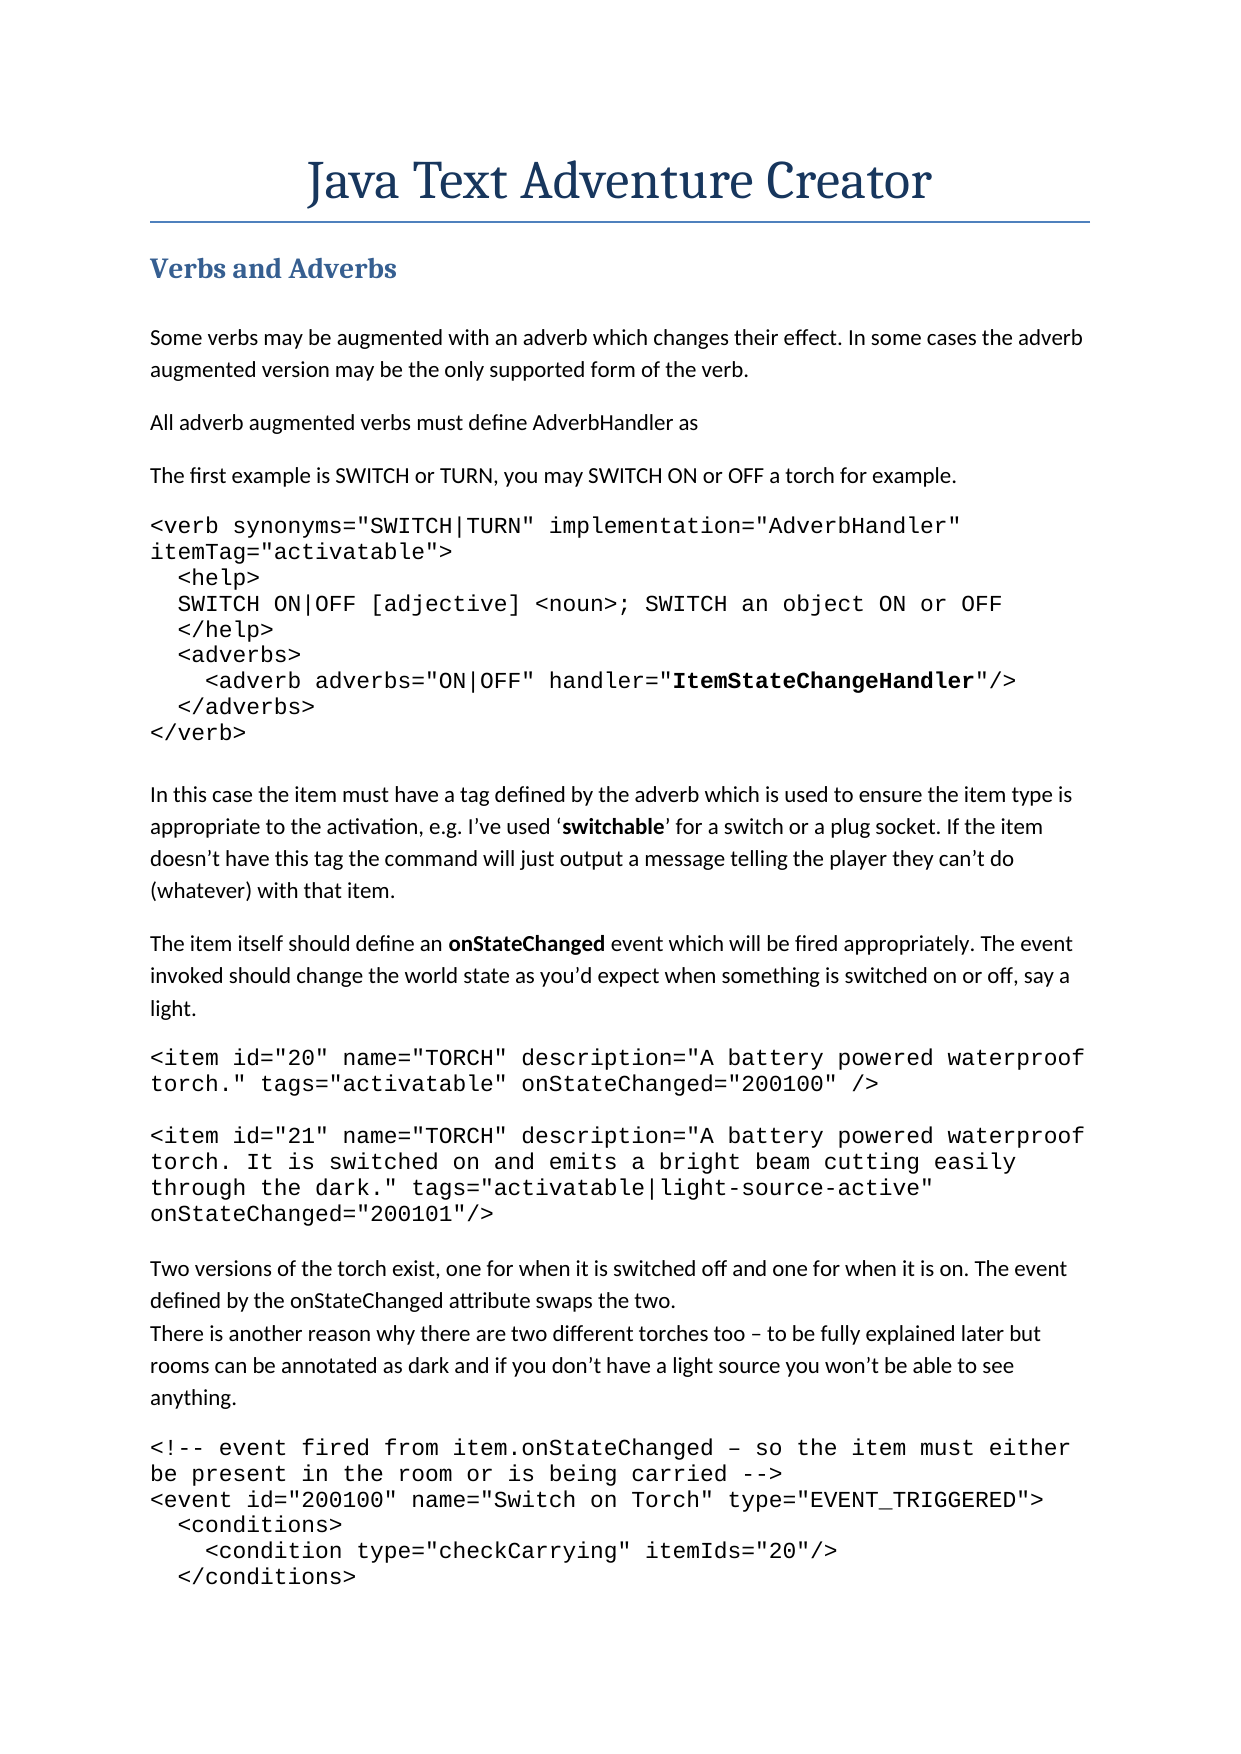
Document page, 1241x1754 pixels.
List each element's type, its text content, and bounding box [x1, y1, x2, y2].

text Some verbs may be augmented with an adverb which changes their effect. In some cases the adverb augmented version may be the only supported form of the verb. [150, 291, 1090, 383]
text </verb> [150, 722, 1090, 748]
text In this case the item must have a tag defined by the adverb which is used to ensure the item type is appropriate to the activation, e.g. I’ve used ‘switchable’ for a switch or a plug socket. If the item doesn’t have this tag the command will just output a message telling the player they can’t do (whatever) with that item. [150, 748, 1090, 904]
text <adverb adverbs="ON|OFF" handler="ItemStateChangeHandler"/> [150, 670, 1090, 696]
text The first example is SWITCH or TURN, you may SWITCH ON or OFF a torch for example. [150, 461, 1090, 489]
text <verb synonyms="SWITCH|TURN" implementation="AdverbHandler" itemTag="activatable"> [150, 514, 1090, 566]
text </conditions> [150, 1566, 1090, 1592]
text <event id="200100" name="Switch on Torch" type="EVENT_TRIGGERED"> [150, 1488, 1090, 1514]
text <!-- event fired from item.onStateChanged – so the item must either be present in the room or is being carried --> [150, 1436, 1090, 1488]
text <condition type="checkCarrying" itemIds="20"/> [150, 1540, 1090, 1566]
text <conditions> [150, 1514, 1090, 1540]
text All adverb augmented verbs must define AdverbHandler as [150, 408, 1090, 436]
text <item id="20" name="TORCH" description="A battery powered waterproof torch." tags="activatable" onStateChanged="200100" /> [150, 1047, 1090, 1099]
text <adverbs> [150, 644, 1090, 670]
text </help> [150, 618, 1090, 644]
text <item id="21" name="TORCH" description="A battery powered waterproof torch. It is switched on and emits a bright beam cutting easily through the dark." tags="activatable|light-source-active" onStateChanged="200101"/> [150, 1099, 1090, 1228]
text SWITCH ON|OFF [adjective] <noun>; SWITCH an object ON or OFF [150, 592, 1090, 618]
text The item itself should define an onStateChanged event which will be fired appropriately. The event invoked should change the world state as you’d expect when something is switched on or off, say a light. [150, 929, 1090, 1022]
text Two versions of the torch exist, one for when it is switched off and one for when it is on. The event defined by the onStateChanged attribute swaps the two. There is another reason why there are two different torches too – to be fully explained later but rooms can be annotated as dark and if you don’t have a light source you won’t be able to see anything. [150, 1254, 1090, 1411]
text <help> [150, 566, 1090, 592]
text </adverbs> [150, 696, 1090, 722]
subtitle Verbs and Adverbs [150, 252, 1090, 286]
